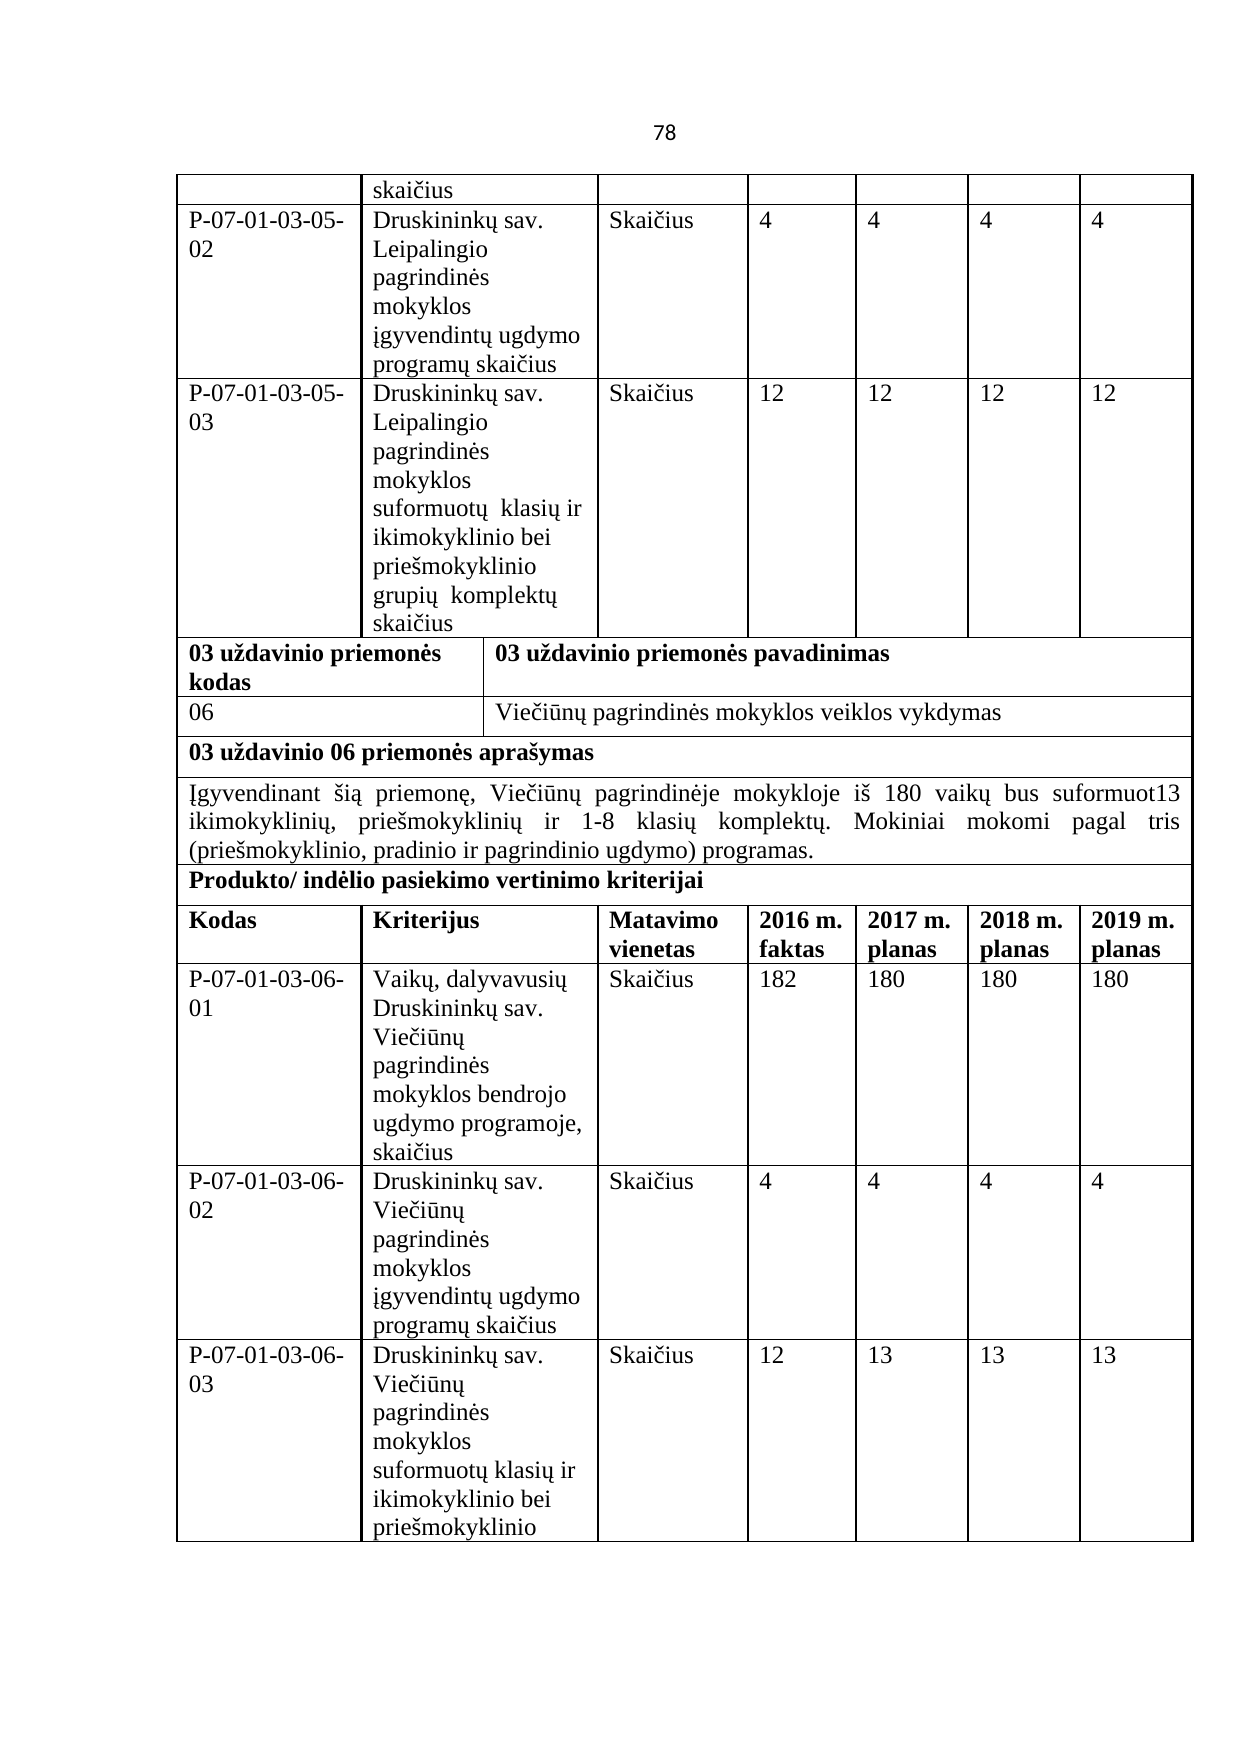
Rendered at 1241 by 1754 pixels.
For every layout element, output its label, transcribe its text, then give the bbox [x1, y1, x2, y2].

table_cell Kodas [178, 906, 360, 963]
table_cell P-07-01-03-06-03 [178, 1340, 360, 1541]
table_cell Skaičius [599, 1340, 747, 1541]
table_cell Skaičius [599, 964, 747, 1165]
table_cell 2018 m. planas [969, 906, 1079, 963]
table_cell Skaičius [599, 379, 747, 637]
table_cell Viečiūnų pagrindinės mokyklos veiklos vykdymas [484, 697, 1191, 736]
table_cell Druskininkų sav. Viečiūnų pagrindinės mokyklos įgyvendintų ugdymo programų skaičius [363, 1166, 597, 1339]
table_cell 06 [178, 697, 483, 736]
table_cell Įgyvendinant šią priemonę, Viečiūnų pagrindinėje mokykloje iš 180 vaikų bus suformuot13 ikimokyklinių, priešmokyklinių ir 1-8 klasių komplektų. Mokiniai mokomi pagal tris (priešmokyklinio, pradinio ir pagrindinio ugdymo) programas. [178, 778, 1191, 864]
table_cell 180 [1081, 964, 1191, 1165]
table_cell 4 [857, 205, 967, 377]
table_cell [749, 175, 855, 204]
table_cell [599, 175, 747, 204]
table_cell Druskininkų sav. Leipalingio pagrindinės mokyklos suformuotų klasių ir ikimokyklinio bei priešmokyklinio grupių komplektų skaičius [363, 379, 597, 637]
table_cell 12 [749, 379, 855, 637]
table_cell [969, 175, 1079, 204]
table_cell [857, 175, 967, 204]
table_cell Druskininkų sav. Viečiūnų pagrindinės mokyklos suformuotų klasių ir ikimokyklinio bei priešmokyklinio [363, 1340, 597, 1541]
table_cell Kriterijus [363, 906, 597, 963]
table_cell 13 [1081, 1340, 1191, 1541]
table_cell 03 uždavinio priemonės pavadinimas [484, 638, 1191, 696]
table_cell P-07-01-03-06-01 [178, 964, 360, 1165]
table_cell 03 uždavinio 06 priemonės aprašymas [178, 737, 1191, 777]
table_cell 4 [749, 205, 855, 377]
table_cell 12 [969, 379, 1079, 637]
table_cell 12 [1081, 379, 1191, 637]
table_cell Produkto/ indėlio pasiekimo vertinimo kriterijai [178, 865, 1191, 904]
table_cell 182 [749, 964, 855, 1165]
table_cell Vaikų, dalyvavusių Druskininkų sav. Viečiūnų pagrindinės mokyklos bendrojo ugdymo programoje, skaičius [363, 964, 597, 1165]
table_cell 4 [749, 1166, 855, 1339]
table_cell 13 [969, 1340, 1079, 1541]
table_cell 12 [749, 1340, 855, 1541]
table_cell 13 [857, 1340, 967, 1541]
table_cell P-07-01-03-05-03 [178, 379, 360, 637]
table_cell 2016 m. faktas [749, 906, 855, 963]
table_cell Druskininkų sav. Leipalingio pagrindinės mokyklos įgyvendintų ugdymo programų skaičius [363, 205, 597, 377]
table_cell 4 [857, 1166, 967, 1339]
table_cell 12 [857, 379, 967, 637]
table_cell 2019 m. planas [1081, 906, 1191, 963]
table_cell [178, 175, 360, 204]
table_cell P-07-01-03-05-02 [178, 205, 360, 377]
table_cell 4 [969, 205, 1079, 377]
table_cell 4 [1081, 205, 1191, 377]
table_cell Skaičius [599, 205, 747, 377]
table_cell Matavimo vienetas [599, 906, 747, 963]
table_cell 4 [1081, 1166, 1191, 1339]
table_cell 03 uždavinio priemonės kodas [178, 638, 483, 696]
table_cell [1081, 175, 1191, 204]
table_cell skaičius [363, 175, 597, 204]
table_cell 2017 m. planas [857, 906, 967, 963]
table_cell 4 [969, 1166, 1079, 1339]
table_cell 180 [857, 964, 967, 1165]
table_cell Skaičius [599, 1166, 747, 1339]
table_cell 180 [969, 964, 1079, 1165]
table_cell P-07-01-03-06-02 [178, 1166, 360, 1339]
